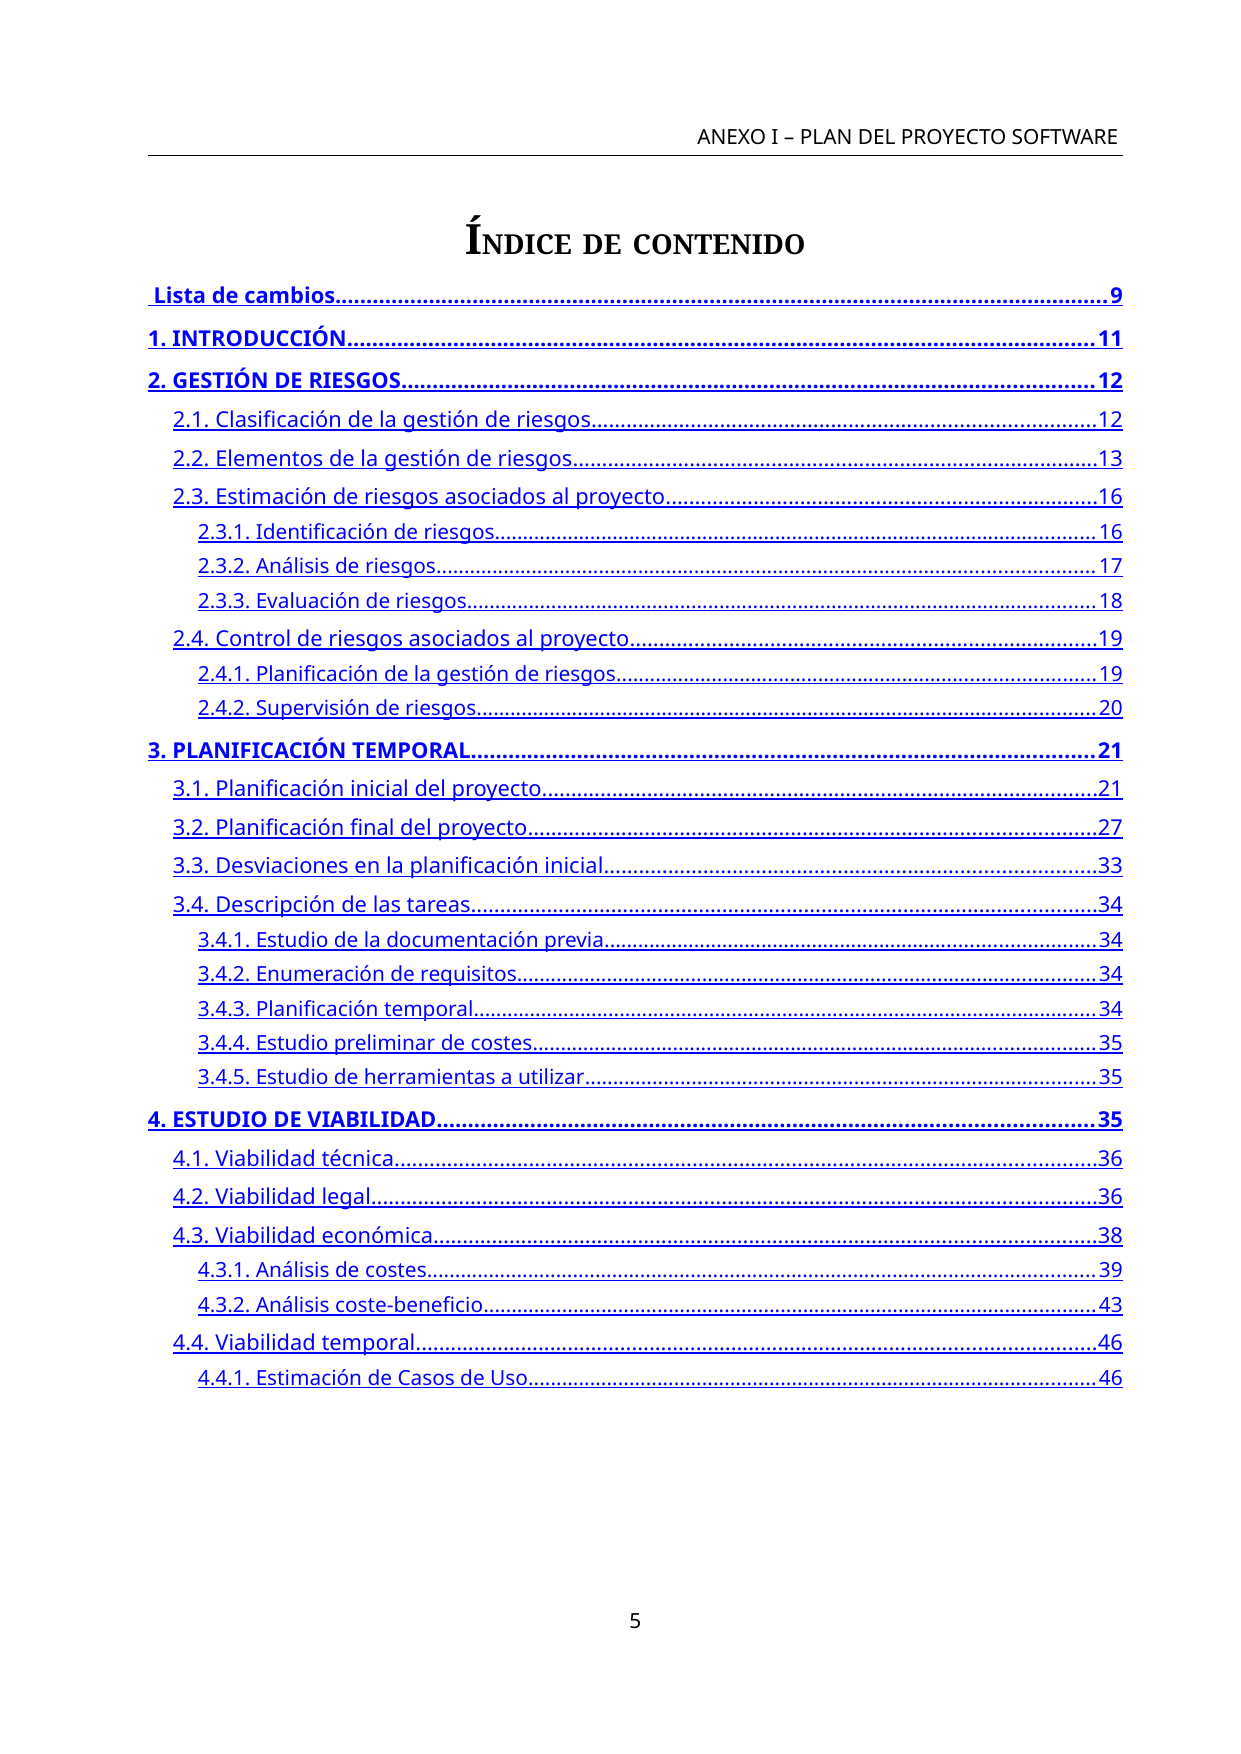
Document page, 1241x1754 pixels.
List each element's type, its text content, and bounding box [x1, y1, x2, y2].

text 3.4.2. Enumeración de requisitos 34 [198, 959, 1123, 983]
text 3. PLANIFICACIÓN TEMPORAL 21 [148, 734, 1123, 760]
text 3.4.3. Planificación temporal 34 [198, 994, 1123, 1018]
text 2.3.2. Análisis de riesgos 17 [198, 551, 1123, 576]
text 3.4.4. Estudio preliminar de costes 35 [198, 1028, 1123, 1052]
text 4.4. Viabilidad temporal 46 [173, 1327, 1123, 1352]
text 4. ESTUDIO DE VIABILIDAD 35 [148, 1104, 1123, 1129]
text 3.4.5. Estudio de herramientas a utilizar 35 [198, 1062, 1123, 1087]
text Lista de cambios 9 [148, 280, 1123, 305]
text 2.4.1. Planificación de la gestión de riesgos 19 [198, 659, 1123, 683]
text 4.3.1. Análisis de costes 39 [198, 1256, 1123, 1280]
text 4.4.1. Estimación de Casos de Uso 46 [198, 1363, 1123, 1387]
text 2.3.3. Evaluación de riesgos 18 [198, 586, 1123, 610]
text 3.3. Desviaciones en la planificación inicial 33 [173, 851, 1123, 876]
text 3.4. Descripción de las tareas 34 [173, 889, 1123, 914]
text 4.3.2. Análisis coste-beneficio 43 [198, 1290, 1123, 1314]
text 2.4.2. Supervisión de riesgos 20 [198, 693, 1123, 717]
text 2.3. Estimación de riesgos asociados al proyecto 16 [173, 481, 1123, 506]
text 3.1. Planificación inicial del proyecto 21 [173, 773, 1123, 798]
text 2.3.1. Identificación de riesgos 16 [198, 517, 1123, 541]
text 2.4. Control de riesgos asociados al proyecto 19 [173, 623, 1123, 648]
subtitle Índice de contenido [148, 210, 1123, 267]
text 1. INTRODUCCIÓN 11 [148, 322, 1123, 348]
text 2. GESTIÓN DE RIESGOS 12 [148, 365, 1123, 390]
text 2.1. Clasificación de la gestión de riesgos 12 [173, 404, 1123, 429]
text 4.1. Viabilidad técnica 36 [173, 1142, 1123, 1168]
text 4.2. Viabilidad legal 36 [173, 1181, 1123, 1206]
text 4.3. Viabilidad económica 38 [173, 1220, 1123, 1245]
text 3.2. Planificación final del proyecto 27 [173, 812, 1123, 837]
text 3.4.1. Estudio de la documentación previa 34 [198, 925, 1123, 949]
text 2.2. Elementos de la gestión de riesgos 13 [173, 443, 1123, 468]
